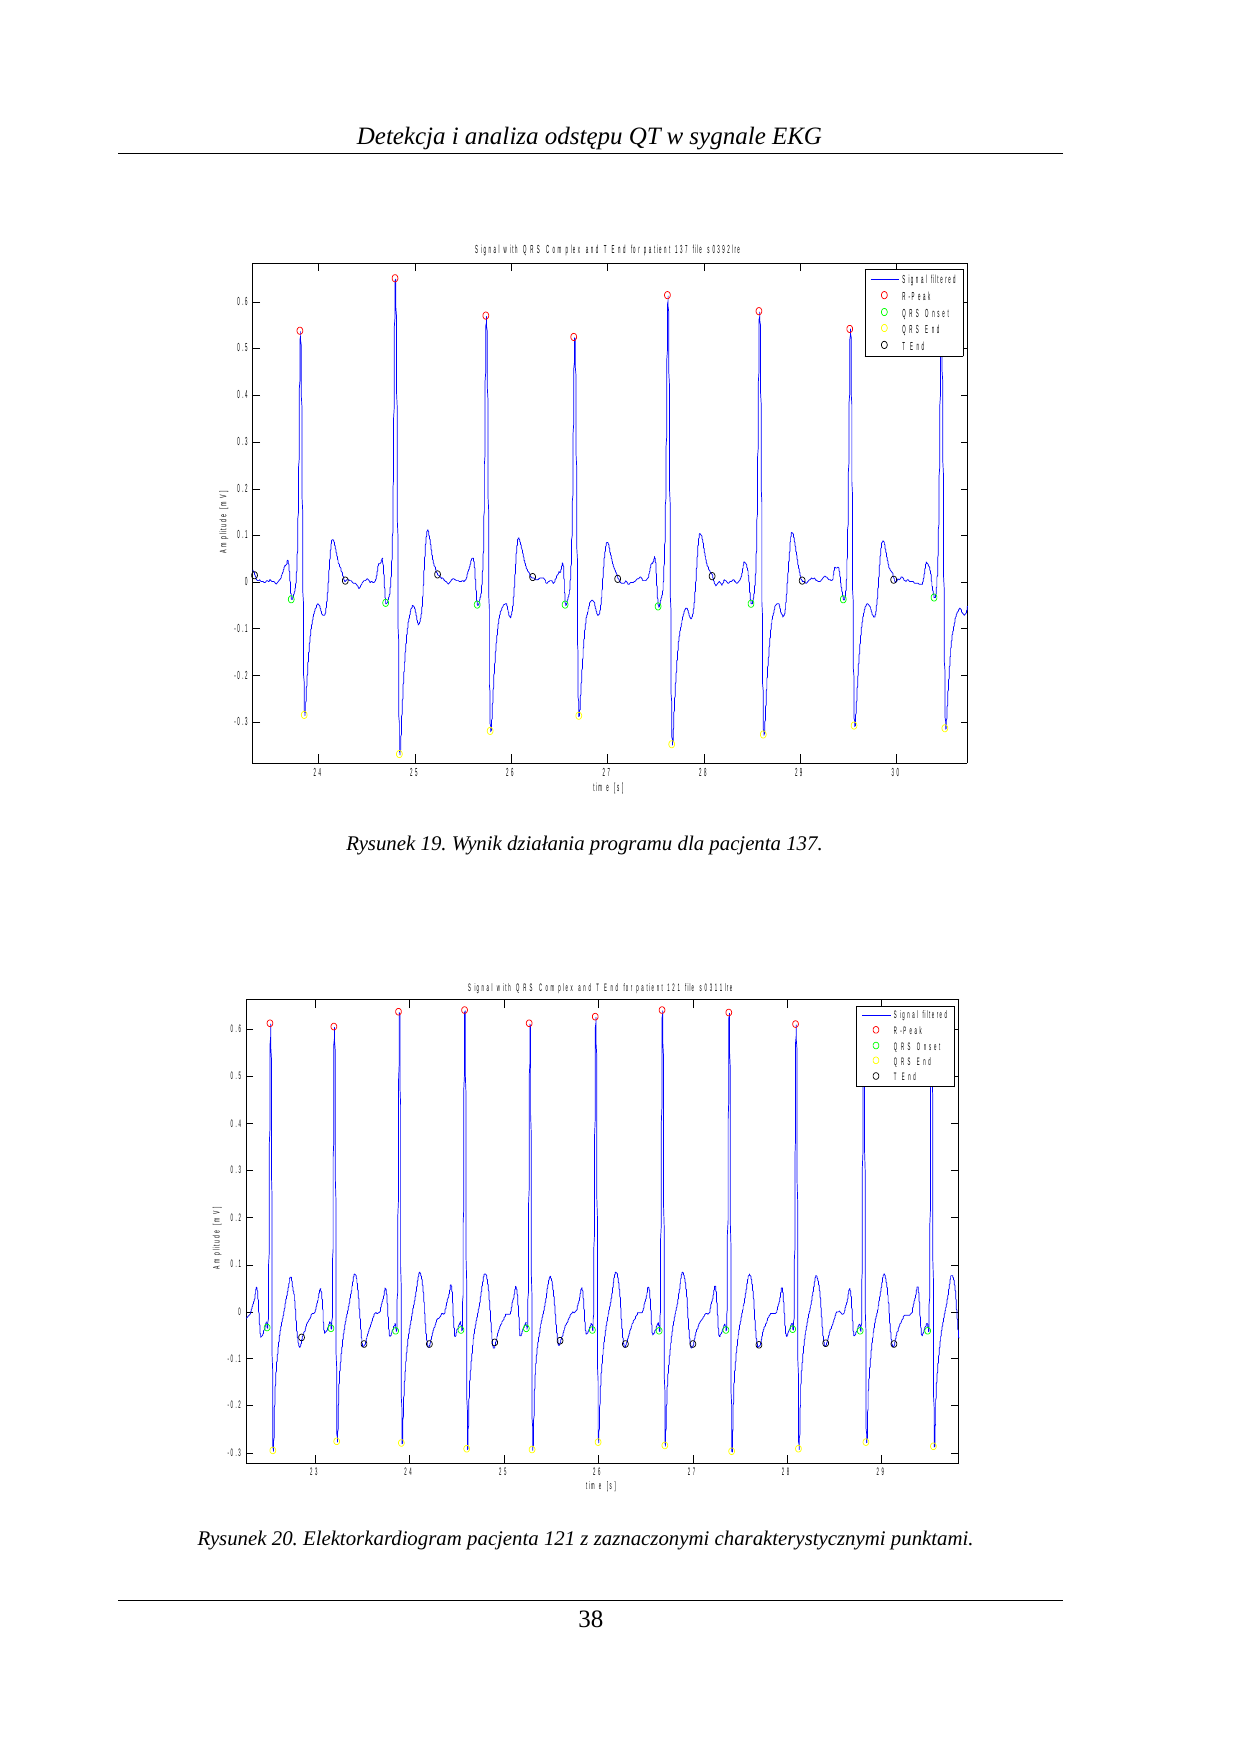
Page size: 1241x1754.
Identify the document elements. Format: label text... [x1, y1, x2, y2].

text Rysunek 19. Wynik działania programu dla pacjenta 137. [133, 292, 1038, 854]
text Rysunek 20. Elektorkardiogram pacjenta 121 z zaznaczonymi charakterystycznymi punktami. [121, 970, 1053, 1550]
